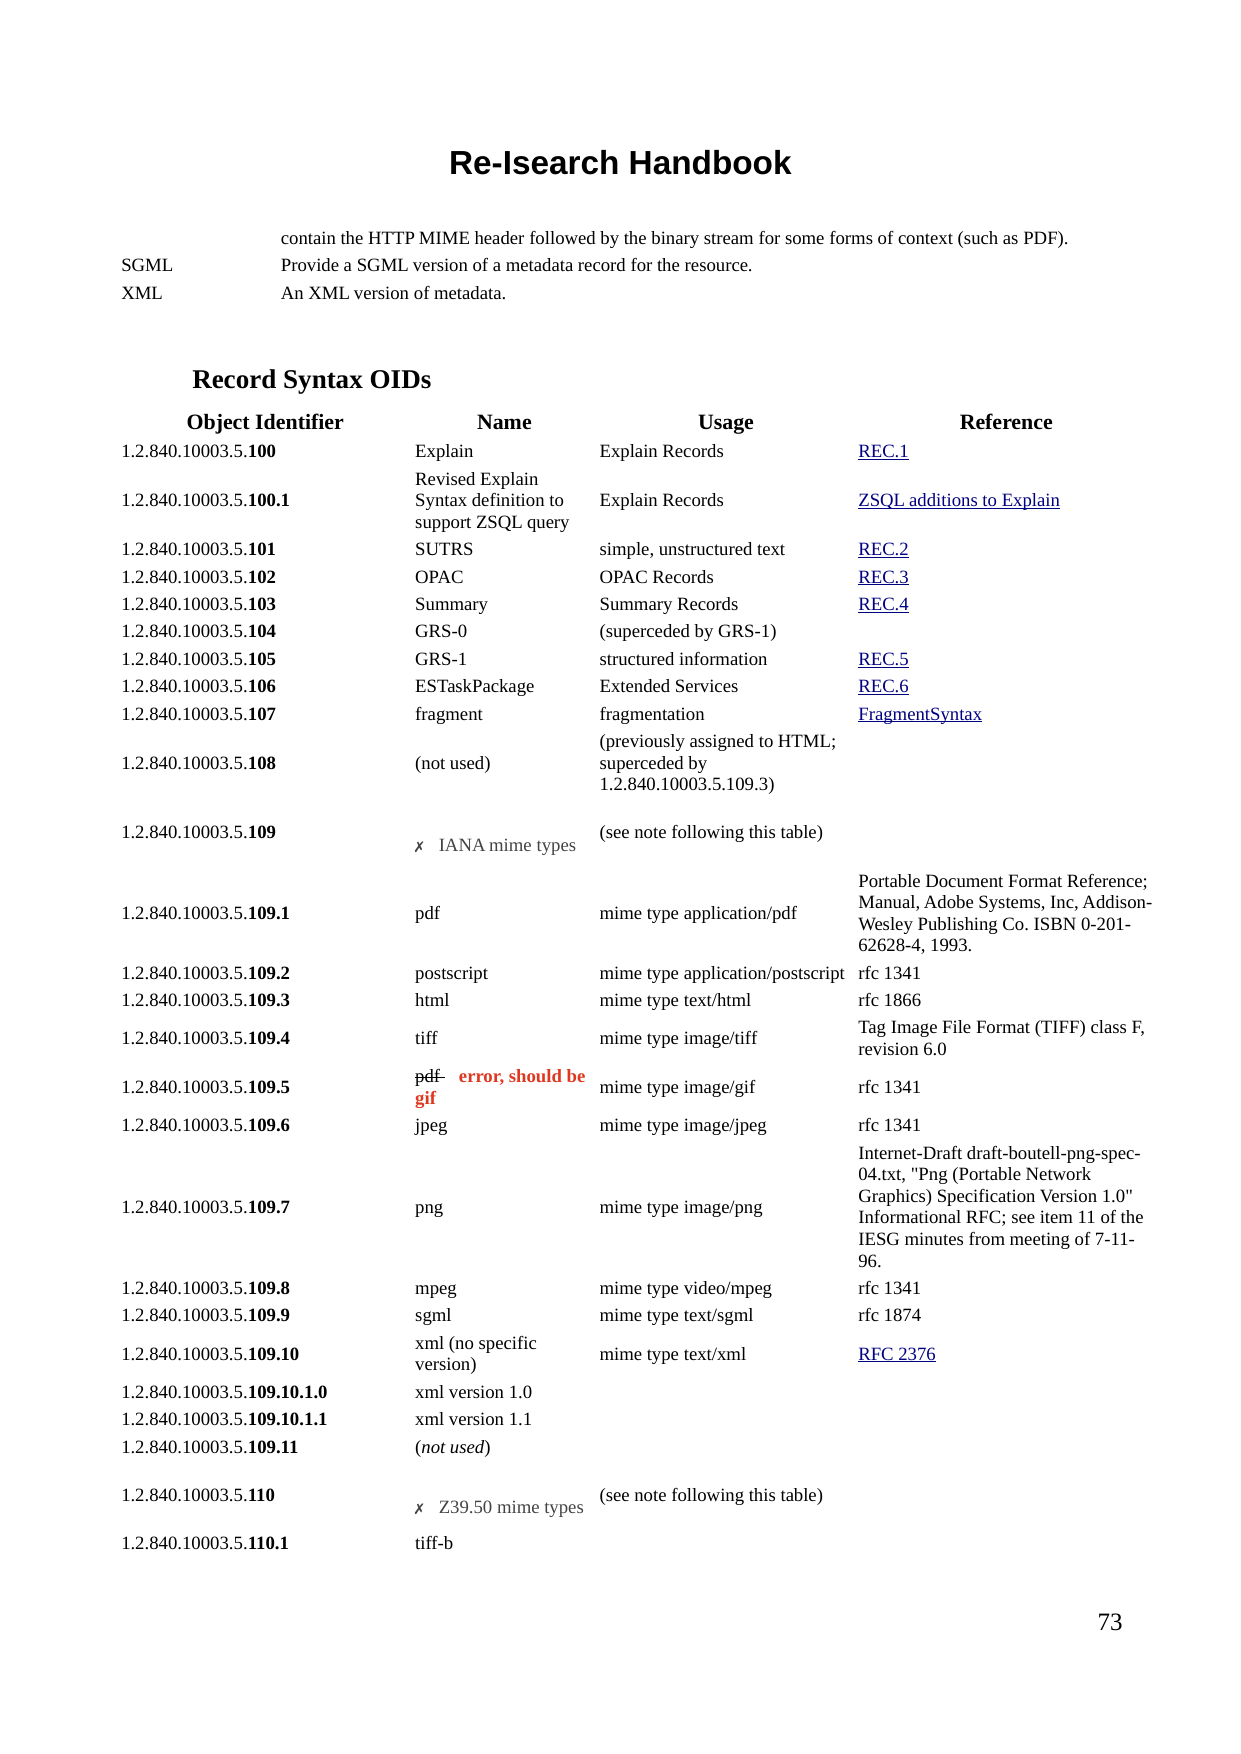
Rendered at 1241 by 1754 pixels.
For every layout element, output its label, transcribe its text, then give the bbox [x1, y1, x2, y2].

table_cell mime type image/png [596, 1139, 855, 1274]
table_header Usage [596, 406, 855, 437]
table_cell [855, 798, 1157, 867]
table_cell 1.2.840.10003.5.109.10.1.1 [118, 1405, 412, 1433]
table_cell 1.2.840.10003.5.109.10 [118, 1329, 412, 1378]
table_cell Summary Records [596, 590, 855, 617]
table_cell 1.2.840.10003.5.103 [118, 590, 412, 617]
table_cell mime type video/mpeg [596, 1274, 855, 1301]
table_cell 1.2.840.10003.5.109.10.1.0 [118, 1378, 412, 1405]
table_cell 1.2.840.10003.5.102 [118, 563, 412, 590]
table_cell (see note following this table) [596, 1460, 855, 1529]
table_cell OPAC Records [596, 563, 855, 590]
table_cell 1.2.840.10003.5.109.9 [118, 1301, 412, 1329]
table_cell pdf error, should be gif [412, 1063, 596, 1111]
table_cell (not used) [412, 1433, 596, 1460]
table_cell pdf [412, 867, 596, 959]
table_cell sgml [412, 1301, 596, 1329]
table_cell [855, 1460, 1157, 1529]
table_cell 1.2.840.10003.5.100 [118, 438, 412, 465]
table_cell xml version 1.0 [412, 1378, 596, 1405]
table_cell [855, 618, 1157, 645]
table_cell rfc 1866 [855, 986, 1157, 1013]
table_cell mime type application/pdf [596, 867, 855, 959]
table_cell 1.2.840.10003.5.109.5 [118, 1063, 412, 1111]
table_cell [596, 1405, 855, 1433]
table_cell 1.2.840.10003.5.107 [118, 700, 412, 727]
table_cell IANA mime types [412, 798, 596, 867]
table_cell 1.2.840.10003.5.106 [118, 672, 412, 700]
table_cell mime type text/sgml [596, 1301, 855, 1329]
table_cell SUTRS [412, 535, 596, 563]
table_cell rfc 1341 [855, 1063, 1157, 1111]
table_cell 1.2.840.10003.5.109.6 [118, 1111, 412, 1139]
table_cell contain the HTTP MIME header followed by the binary stream for some forms of context (such as PDF). [278, 224, 1157, 251]
table_cell mpeg [412, 1274, 596, 1301]
table_cell 1.2.840.10003.5.110.1 [118, 1529, 412, 1556]
table_cell 1.2.840.10003.5.108 [118, 727, 412, 798]
table_cell OPAC [412, 563, 596, 590]
table_cell 1.2.840.10003.5.109 [118, 798, 412, 867]
table_cell [118, 224, 278, 251]
table_cell png [412, 1139, 596, 1274]
table_cell [855, 1378, 1157, 1405]
table_cell tiff-b [412, 1529, 596, 1556]
table_cell postscript [412, 959, 596, 986]
table_cell rfc 1874 [855, 1301, 1157, 1329]
table_cell (previously assigned to HTML; superceded by 1.2.840.10003.5.109.3) [596, 727, 855, 798]
table_cell simple, unstructured text [596, 535, 855, 563]
table_cell GRS-0 [412, 618, 596, 645]
table_cell [855, 1433, 1157, 1460]
table_cell Revised Explain Syntax definition to support ZSQL query [412, 465, 596, 535]
table_cell REC.2 [855, 535, 1157, 563]
table_cell [855, 1529, 1157, 1556]
table_cell mime type text/xml [596, 1329, 855, 1378]
table_cell rfc 1341 [855, 1111, 1157, 1139]
table_cell 1.2.840.10003.5.109.8 [118, 1274, 412, 1301]
table_cell html [412, 986, 596, 1013]
table_cell mime type image/jpeg [596, 1111, 855, 1139]
table_cell RFC 2376 [855, 1329, 1157, 1378]
table_cell ESTaskPackage [412, 672, 596, 700]
table_cell XML [118, 279, 278, 306]
table_cell 1.2.840.10003.5.109.2 [118, 959, 412, 986]
table_cell Tag Image File Format (TIFF) class F, revision 6.0 [855, 1014, 1157, 1062]
table_cell xml (no specific version) [412, 1329, 596, 1378]
table_cell Z39.50 mime types [412, 1460, 596, 1529]
table_cell REC.4 [855, 590, 1157, 617]
table_cell mime type image/gif [596, 1063, 855, 1111]
table_cell REC.5 [855, 645, 1157, 672]
table_cell (superceded by GRS-1) [596, 618, 855, 645]
table_cell [596, 1378, 855, 1405]
table_cell 1.2.840.10003.5.101 [118, 535, 412, 563]
table_cell 1.2.840.10003.5.100.1 [118, 465, 412, 535]
table_cell Explain Records [596, 465, 855, 535]
table_cell rfc 1341 [855, 1274, 1157, 1301]
table_cell REC.3 [855, 563, 1157, 590]
table_cell GRS-1 [412, 645, 596, 672]
table_cell An XML version of metadata. [278, 279, 1157, 306]
table_cell ZSQL additions to Explain [855, 465, 1157, 535]
subtitle Record Syntax OIDs [118, 363, 1122, 394]
table_cell tiff [412, 1014, 596, 1062]
table_cell 1.2.840.10003.5.104 [118, 618, 412, 645]
table_header Name [412, 406, 596, 437]
table_cell fragment [412, 700, 596, 727]
table_cell REC.6 [855, 672, 1157, 700]
table_cell rfc 1341 [855, 959, 1157, 986]
table_cell structured information [596, 645, 855, 672]
table_cell Internet-Draft draft-boutell-png-spec-04.txt, "Png (Portable Network Graphics) Specification Version 1.0" Informational RFC; see item 11 of the IESG minutes from meeting of 7-11-96. [855, 1139, 1157, 1274]
table_cell Summary [412, 590, 596, 617]
table_cell Extended Services [596, 672, 855, 700]
table_cell fragmentation [596, 700, 855, 727]
table_cell Portable Document Format Reference; Manual, Adobe Systems, Inc, Addison-Wesley Publishing Co. ISBN 0-201-62628-4, 1993. [855, 867, 1157, 959]
table_cell FragmentSyntax [855, 700, 1157, 727]
table_cell 1.2.840.10003.5.109.1 [118, 867, 412, 959]
table_cell [596, 1433, 855, 1460]
table_cell [855, 1405, 1157, 1433]
table_cell Provide a SGML version of a metadata record for the resource. [278, 251, 1157, 279]
table_cell REC.1 [855, 438, 1157, 465]
table_cell xml version 1.1 [412, 1405, 596, 1433]
table_cell 1.2.840.10003.5.110 [118, 1460, 412, 1529]
table_cell Explain [412, 438, 596, 465]
table_cell (see note following this table) [596, 798, 855, 867]
table_cell [596, 1529, 855, 1556]
table_cell 1.2.840.10003.5.109.7 [118, 1139, 412, 1274]
table_cell 1.2.840.10003.5.105 [118, 645, 412, 672]
table_cell mime type image/tiff [596, 1014, 855, 1062]
table_cell SGML [118, 251, 278, 279]
table_cell 1.2.840.10003.5.109.4 [118, 1014, 412, 1062]
table_cell 1.2.840.10003.5.109.3 [118, 986, 412, 1013]
table_cell (not used) [412, 727, 596, 798]
table_cell Explain Records [596, 438, 855, 465]
table_cell jpeg [412, 1111, 596, 1139]
table_header Object Identifier [118, 406, 412, 437]
table_cell mime type text/html [596, 986, 855, 1013]
table_cell 1.2.840.10003.5.109.11 [118, 1433, 412, 1460]
table_header Reference [855, 406, 1157, 437]
table_cell mime type application/postscript [596, 959, 855, 986]
table_cell [855, 727, 1157, 798]
